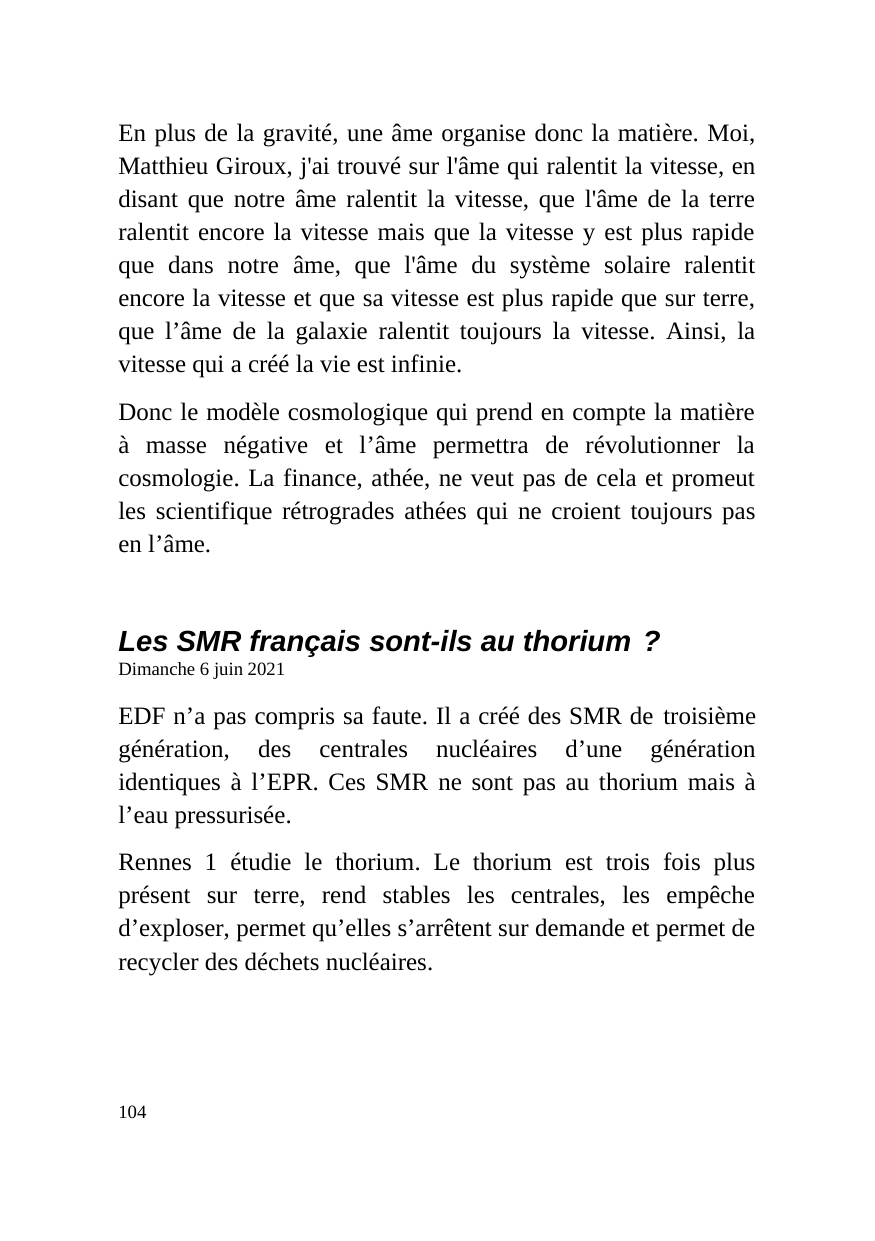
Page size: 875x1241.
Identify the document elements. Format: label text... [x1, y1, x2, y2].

subtitle Les SMR français sont-ils au thorium ? [118, 624, 756, 658]
text EDF n’a pas compris sa faute. Il a créé des SMR de troisième génération, des centrales nucléaires d’une génération identiques à l’EPR. Ces SMR ne sont pas au thorium mais à l’eau pressurisée. [118, 701, 756, 829]
text Donc le modèle cosmologique qui prend en compte la matière à masse négative et l’âme permettra de révolutionner la cosmologie. La finance, athée, ne veut pas de cela et promeut les scientifique rétrogrades athées qui ne croient toujours pas en l’âme. [118, 397, 756, 558]
text Rennes 1 étudie le thorium. Le thorium est trois fois plus présent sur terre, rend stables les centrales, les empêche d’exploser, permet qu’elles s’arrêtent sur demande et permet de recycler des déchets nucléaires. [118, 847, 756, 975]
text En plus de la gravité, une âme organise donc la matière. Moi, Matthieu Giroux, j'ai trouvé sur l'âme qui ralentit la vitesse, en disant que notre âme ralentit la vitesse, que l'âme de la terre ralentit encore la vitesse mais que la vitesse y est plus rapide que dans notre âme, que l'âme du système solaire ralentit encore la vitesse et que sa vitesse est plus rapide que sur terre, que l’âme de la galaxie ralentit toujours la vitesse. Ainsi, la vitesse qui a créé la vie est infinie. [118, 118, 756, 378]
text Dimanche 6 juin 2021 [118, 658, 756, 679]
